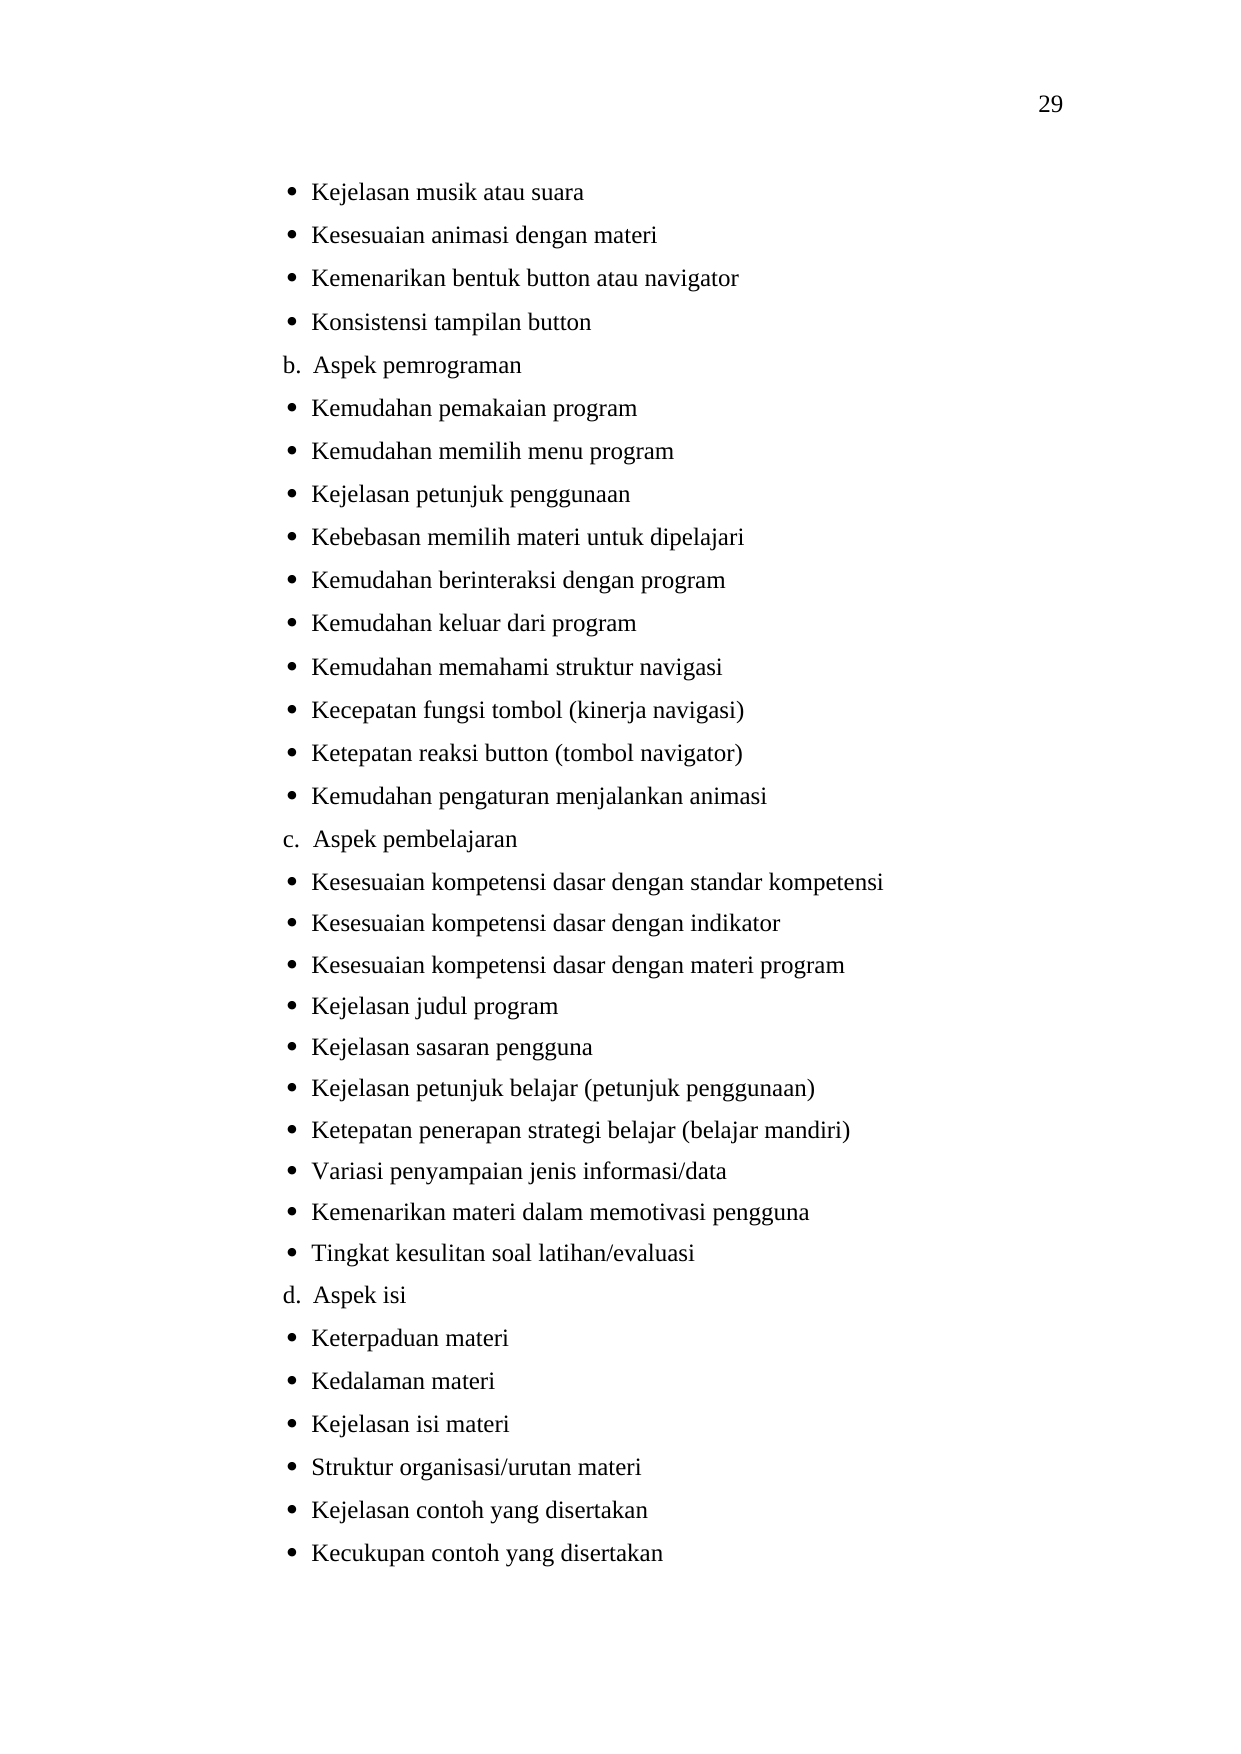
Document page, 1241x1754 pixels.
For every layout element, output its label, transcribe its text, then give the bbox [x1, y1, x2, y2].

list Kejelasan isi materi [288, 1409, 1063, 1438]
list Kedalaman materi [288, 1366, 1063, 1395]
list Kebebasan memilih materi untuk dipelajari [288, 522, 1063, 551]
list Kejelasan petunjuk penggunaan [288, 479, 1063, 508]
list Kemudahan pengaturan menjalankan animasi [288, 781, 1063, 810]
list Kesesuaian kompetensi dasar dengan materi program [288, 950, 1063, 978]
list Aspek pemrograman [283, 350, 1063, 378]
list Kesesuaian kompetensi dasar dengan indikator [288, 908, 1063, 937]
list Kejelasan musik atau suara [288, 177, 1063, 206]
list Kecukupan contoh yang disertakan [288, 1538, 1063, 1567]
list Konsistensi tampilan button [288, 307, 1063, 335]
list Ketepatan penerapan strategi belajar (belajar mandiri) [288, 1115, 1063, 1143]
list Aspek pembelajaran [283, 824, 1063, 853]
list Kemudahan memilih menu program [288, 436, 1063, 465]
list Kemudahan keluar dari program [288, 608, 1063, 637]
list Kesesuaian animasi dengan materi [288, 220, 1063, 249]
list Struktur organisasi/urutan materi [288, 1452, 1063, 1481]
list Kesesuaian kompetensi dasar dengan standar kompetensi [288, 867, 1063, 896]
list Keterpaduan materi [288, 1323, 1063, 1352]
list Kejelasan judul program [288, 991, 1063, 1020]
list Kemudahan berinteraksi dengan program [288, 565, 1063, 594]
list Kejelasan contoh yang disertakan [288, 1495, 1063, 1524]
list Kejelasan sasaran pengguna [288, 1032, 1063, 1061]
list Kemenarikan bentuk button atau navigator [288, 263, 1063, 292]
list Kecepatan fungsi tombol (kinerja navigasi) [288, 695, 1063, 723]
list Aspek isi [283, 1280, 1063, 1308]
list Kemudahan pemakaian program [288, 393, 1063, 422]
list Kejelasan petunjuk belajar (petunjuk penggunaan) [288, 1073, 1063, 1102]
list Variasi penyampaian jenis informasi/data [288, 1156, 1063, 1185]
list Kemenarikan materi dalam memotivasi pengguna [288, 1197, 1063, 1226]
list Tingkat kesulitan soal latihan/evaluasi [288, 1238, 1063, 1267]
list Ketepatan reaksi button (tombol navigator) [288, 738, 1063, 767]
list Kemudahan memahami struktur navigasi [288, 652, 1063, 680]
